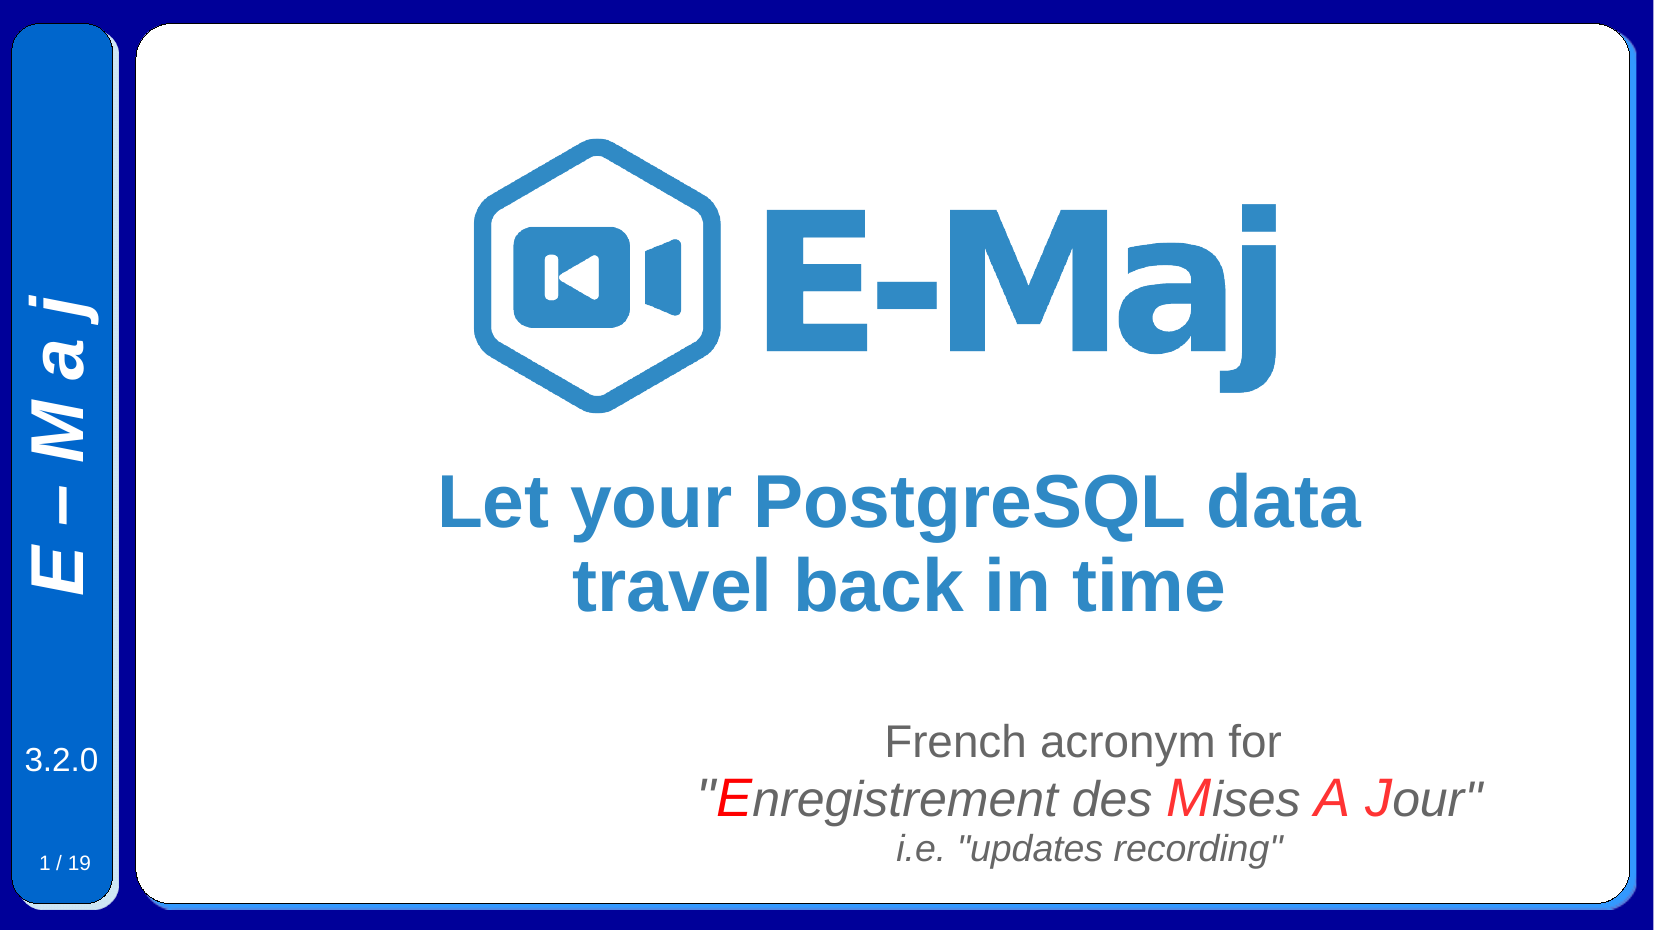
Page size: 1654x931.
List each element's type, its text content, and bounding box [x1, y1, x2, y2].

picture [472, 137, 1276, 366]
text_box Let your PostgreSQL data travel back in time [194, 366, 1570, 832]
text_box French acronym for "Enregistrement des Mises A Jour" i.e. "updates recording" [602, 708, 1577, 878]
